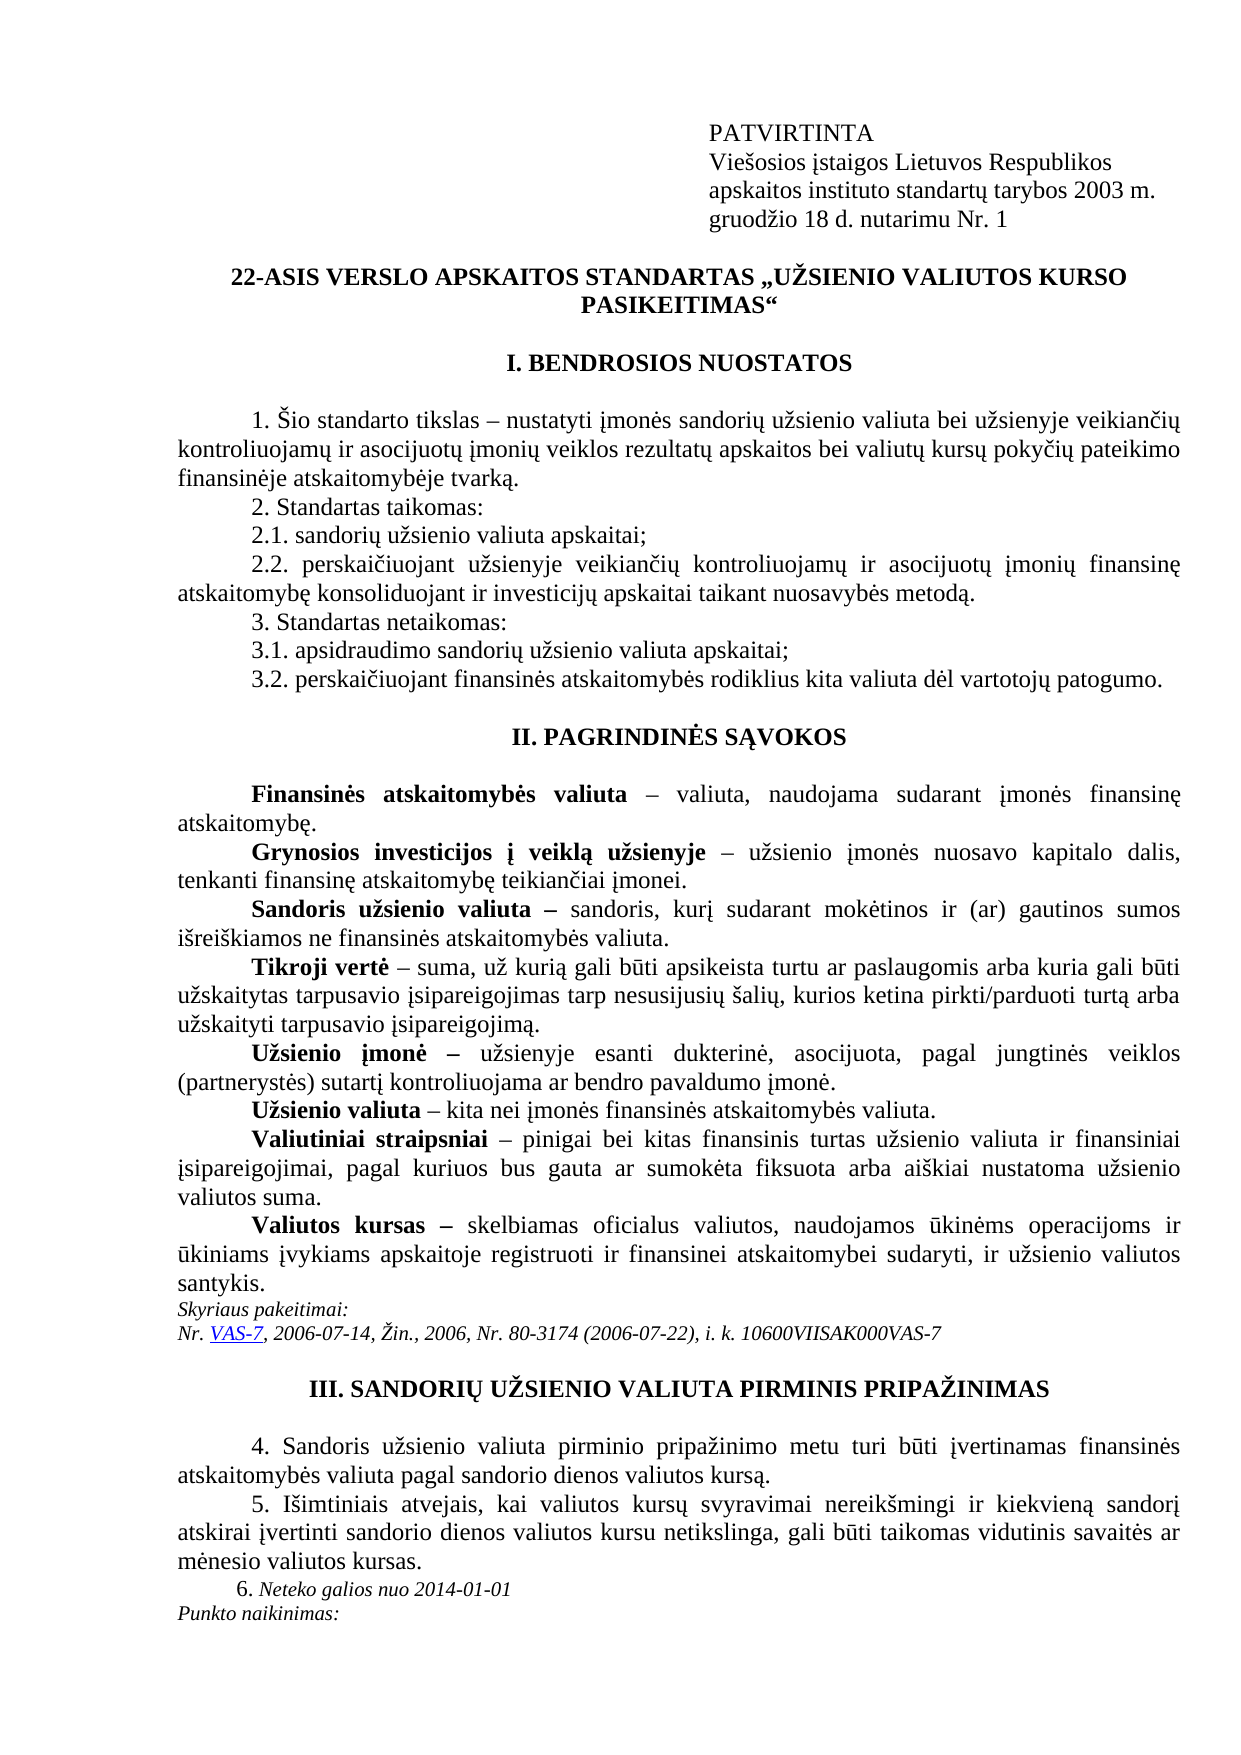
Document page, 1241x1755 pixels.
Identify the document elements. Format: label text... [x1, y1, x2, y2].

text I. BENDROSIOS NUOSTATOS [177, 348, 1181, 377]
text Nr. VAS-7, 2006-07-14, Žin., 2006, Nr. 80-3174 (2006-07-22), i. k. 10600VIISAK000VAS-7 [177, 1321, 1181, 1345]
text Užsienio valiuta – kita nei įmonės finansinės atskaitomybės valiuta. [177, 1096, 1181, 1124]
text Tikroji vertė – suma, už kurią gali būti apsikeista turtu ar paslaugomis arba kuria gali būti užskaitytas tarpusavio įsipareigojimas tarp nesusijusių šalių, kurios ketina pirkti/parduoti turtą arba užskaityti tarpusavio įsipareigojimą. [177, 952, 1181, 1038]
text gruodžio 18 d. nutarimu Nr. 1 [177, 204, 1181, 233]
text Grynosios investicijos į veiklą užsienyje – užsienio įmonės nuosavo kapitalo dalis, tenkanti finansinę atskaitomybę teikiančiai įmonei. [177, 837, 1181, 894]
text Užsienio įmonė – užsienyje esanti dukterinė, asocijuota, pagal jungtinės veiklos (partnerystės) sutartį kontroliuojama ar bendro pavaldumo įmonė. [177, 1038, 1181, 1096]
text 2. Standartas taikomas: [177, 492, 1181, 521]
text Valiutiniai straipsniai – pinigai bei kitas finansinis turtas užsienio valiuta ir finansiniai įsipareigojimai, pagal kuriuos bus gauta ar sumokėta fiksuota arba aiškiai nustatoma užsienio valiutos suma. [177, 1124, 1181, 1211]
text 6. Neteko galios nuo 2014-01-01 [177, 1575, 1181, 1601]
text 2.2. perskaičiuojant užsienyje veikiančių kontroliuojamų ir asocijuotų įmonių finansinę atskaitomybę konsoliduojant ir investicijų apskaitai taikant nuosavybės metodą. [177, 549, 1181, 607]
text apskaitos instituto standartų tarybos 2003 m. [177, 176, 1181, 204]
text 3.1. apsidraudimo sandorių užsienio valiuta apskaitai; [177, 636, 1181, 664]
text Punkto naikinimas: [177, 1601, 1181, 1625]
text Finansinės atskaitomybės valiuta – valiuta, naudojama sudarant įmonės finansinę atskaitomybę. [177, 779, 1181, 837]
text 22-ASIS verslo apskaitos standartas „UŽSIENIO VALIUTOS KURSO PASIKEITIMAS“ [177, 262, 1181, 319]
text PATVIRTINTA [709, 118, 1181, 147]
text Skyriaus pakeitimai: [177, 1297, 1181, 1321]
text Sandoris užsienio valiuta – sandoris, kurį sudarant mokėtinos ir (ar) gautinos sumos išreiškiamos ne finansinės atskaitomybės valiuta. [177, 894, 1181, 952]
text 3. Standartas netaikomas: [177, 607, 1181, 636]
text Valiutos kursas – skelbiamas oficialus valiutos, naudojamos ūkinėms operacijoms ir ūkiniams įvykiams apskaitoje registruoti ir finansinei atskaitomybei sudaryti, ir užsienio valiutos santykis. [177, 1211, 1181, 1297]
text 2.1. sandorių užsienio valiuta apskaitai; [177, 521, 1181, 549]
text Viešosios įstaigos Lietuvos Respublikos [177, 147, 1181, 176]
text III. SANDORIŲ UŽSIENIO VALIUTA PIRMINIS PRIPAŽINIMAS [177, 1374, 1181, 1402]
text 4. Sandoris užsienio valiuta pirminio pripažinimo metu turi būti įvertinamas finansinės atskaitomybės valiuta pagal sandorio dienos valiutos kursą. [177, 1431, 1181, 1489]
text II. PAGRINDINĖS SĄVOKOS [177, 722, 1181, 751]
text 3.2. perskaičiuojant finansinės atskaitomybės rodiklius kita valiuta dėl vartotojų patogumo. [177, 664, 1181, 693]
text 1. Šio standarto tikslas – nustatyti įmonės sandorių užsienio valiuta bei užsienyje veikiančių kontroliuojamų ir asocijuotų įmonių veiklos rezultatų apskaitos bei valiutų kursų pokyčių pateikimo finansinėje atskaitomybėje tvarką. [177, 406, 1181, 492]
text 5. Išimtiniais atvejais, kai valiutos kursų svyravimai nereikšmingi ir kiekvieną sandorį atskirai įvertinti sandorio dienos valiutos kursu netikslinga, gali būti taikomas vidutinis savaitės ar mėnesio valiutos kursas. [177, 1489, 1181, 1575]
